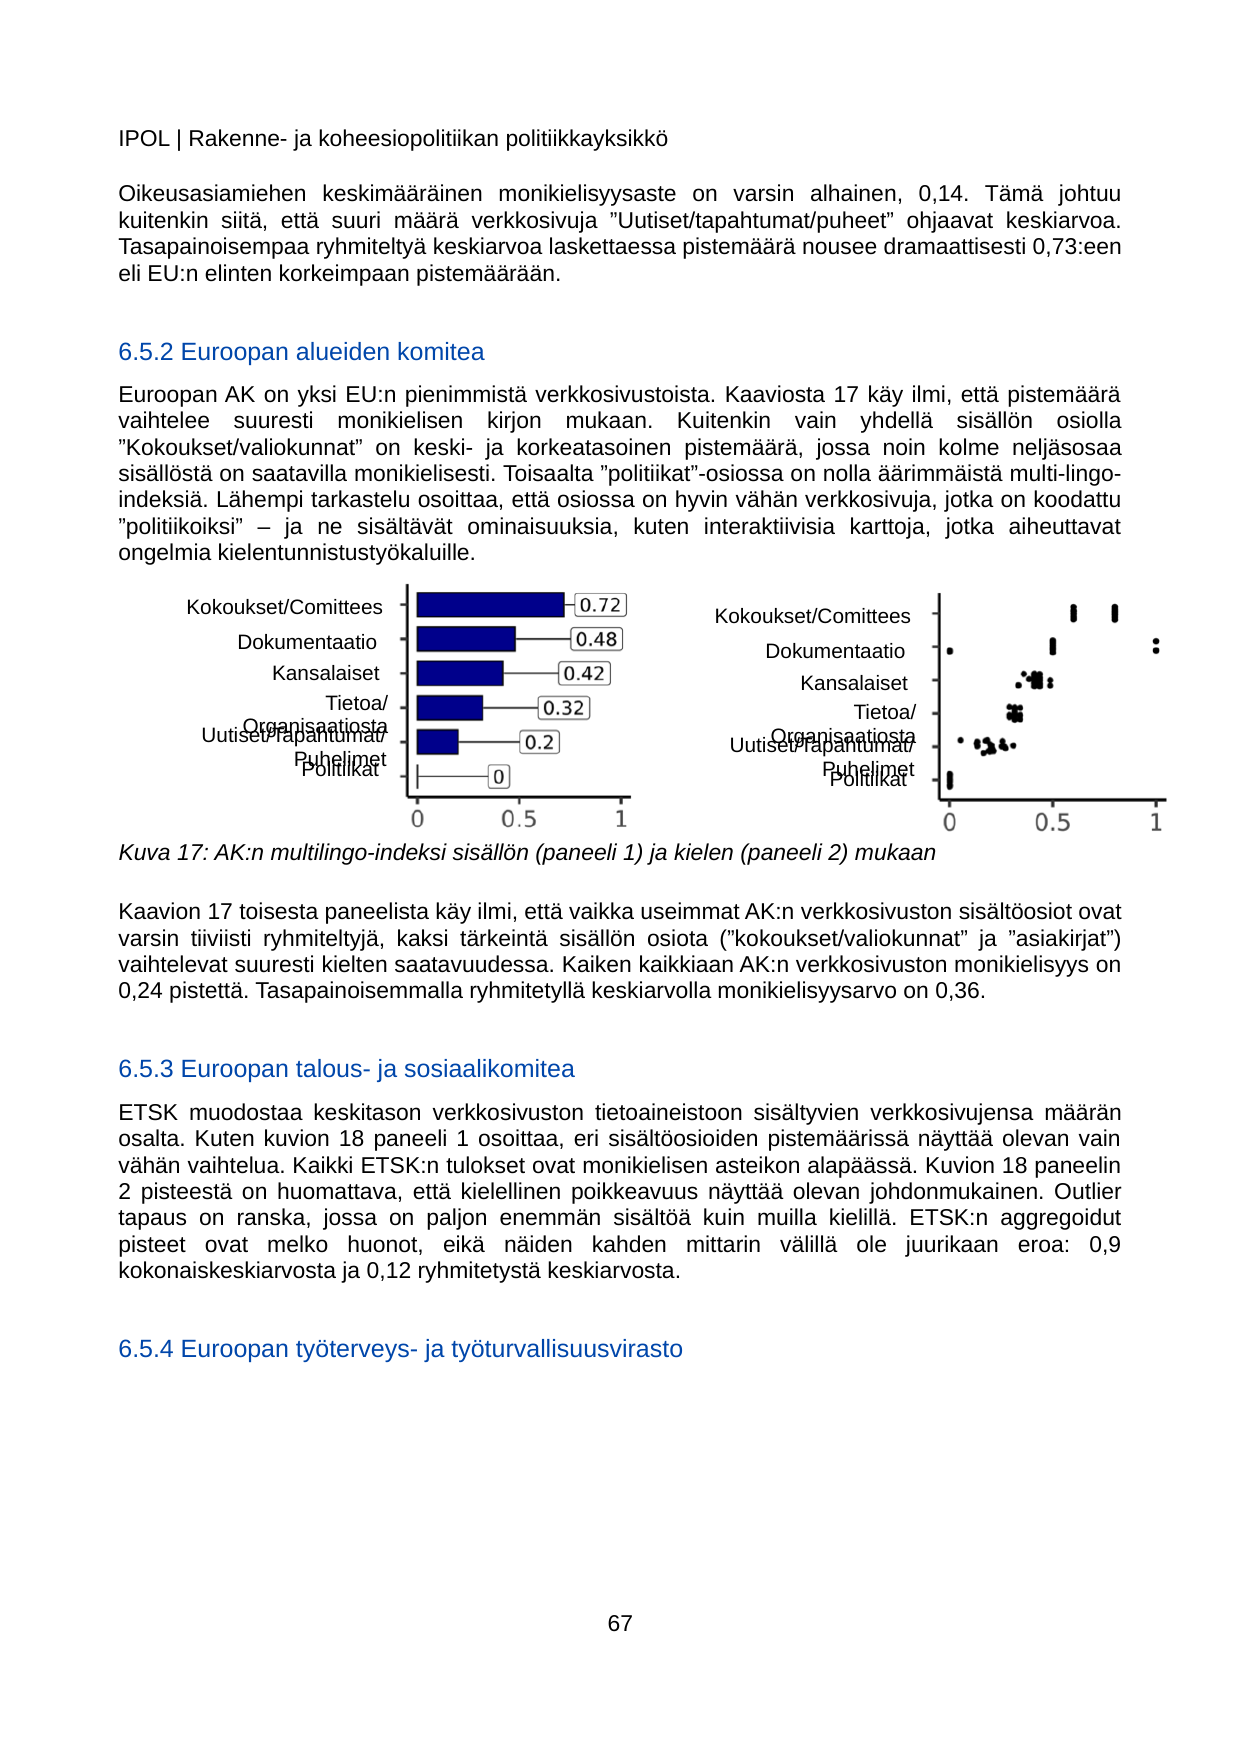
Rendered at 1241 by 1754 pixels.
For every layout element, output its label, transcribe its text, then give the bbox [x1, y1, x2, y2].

subtitle 6.5.3 Euroopan talous- ja sosiaalikomitea [118, 1054, 1122, 1083]
text Kaavion 17 toisesta paneelista käy ilmi, että vaikka useimmat AK:n verkkosivuston sisältöosiot ovat varsin tiiviisti ryhmiteltyjä, kaksi tärkeintä sisällön osiota (”kokoukset/valiokunnat” ja ”asiakirjat”) vaihtelevat suuresti kielten saatavuudessa. Kaiken kaikkiaan AK:n verkkosivuston monikielisyys on 0,24 pistettä. Tasapainoisemmalla ryhmitetyllä keskiarvolla monikielisyysarvo on 0,36. [118, 898, 1122, 1004]
subtitle 6.5.2 Euroopan alueiden komitea [118, 336, 1122, 365]
text Euroopan AK on yksi EU:n pienimmistä verkkosivustoista. Kaaviosta 17 käy ilmi, että pistemäärä vaihtelee suuresti monikielisen kirjon mukaan. Kuitenkin vain yhdellä sisällön osiolla ”Kokoukset/valiokunnat” on keski- ja korkeatasoinen pistemäärä, jossa noin kolme neljäsosaa sisällöstä on saatavilla monikielisesti. Toisaalta ”politiikat”-osiossa on nolla äärimmäistä multi-lingo-indeksiä. Lähempi tarkastelu osoittaa, että osiossa on hyvin vähän verkkosivuja, jotka on koodattu ”politiikoiksi” – ja ne sisältävät ominaisuuksia, kuten interaktiivisia karttoja, jotka aiheuttavat ongelmia kielentunnistustyökaluille. [118, 381, 1122, 565]
picture [927, 586, 1173, 839]
picture [396, 575, 636, 832]
text ETSK muodostaa keskitason verkkosivuston tietoaineistoon sisältyvien verkkosivujensa määrän osalta. Kuten kuvion 18 paneeli 1 osoittaa, eri sisältöosioiden pistemäärissä näyttää olevan vain vähän vaihtelua. Kaikki ETSK:n tulokset ovat monikielisen asteikon alapäässä. Kuvion 18 paneelin 2 pisteestä on huomattava, että kielellinen poikkeavuus näyttää olevan johdonmukainen. Outlier tapaus on ranska, jossa on paljon enemmän sisältöä kuin muilla kielillä. ETSK:n aggregoidut pisteet ovat melko huonot, eikä näiden kahden mittarin välillä ole juurikaan eroa: 0,9 kokonaiskeskiarvosta ja 0,12 ryhmitetystä keskiarvosta. [118, 1099, 1122, 1283]
subtitle 6.5.4 Euroopan työterveys- ja työturvallisuusvirasto [118, 1334, 1122, 1363]
text Kuva 17: AK:n multilingo-indeksi sisällön (paneeli 1) ja kielen (paneeli 2) mukaan [118, 839, 1173, 866]
text Oikeusasiamiehen keskimääräinen monikielisyysaste on varsin alhainen, 0,14. Tämä johtuu kuitenkin siitä, että suuri määrä verkkosivuja ”Uutiset/tapahtumat/puheet” ohjaavat keskiarvoa. Tasapainoisempaa ryhmiteltyä keskiarvoa laskettaessa pistemäärä nousee dramaattisesti 0,73:een eli EU:n elinten korkeimpaan pistemäärään. [118, 180, 1122, 286]
